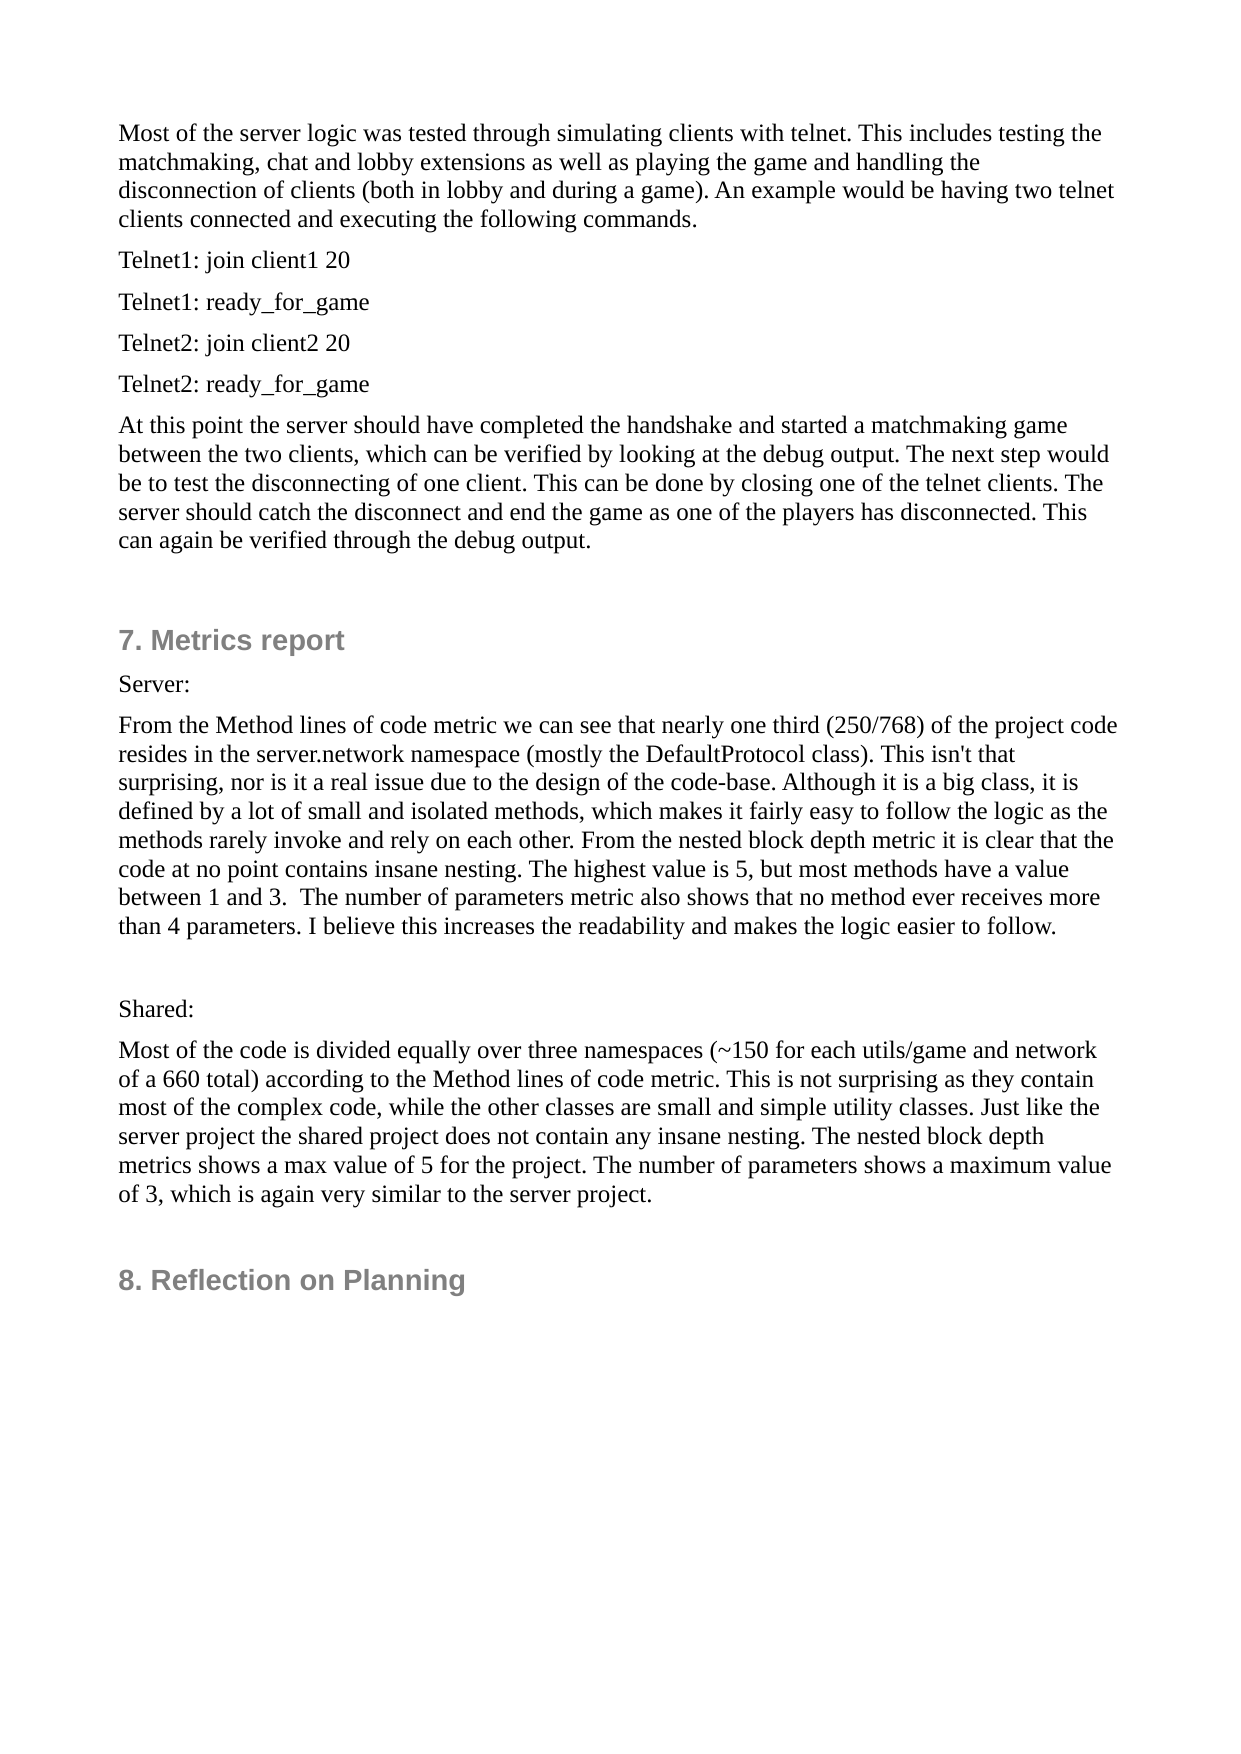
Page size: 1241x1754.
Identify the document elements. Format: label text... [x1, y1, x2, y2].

text Server: [118, 669, 1122, 697]
text Telnet2: ready_for_game [118, 369, 1122, 398]
text Telnet1: ready_for_game [118, 287, 1122, 316]
text Most of the code is divided equally over three namespaces (~150 for each utils/game and network of a 660 total) according to the Method lines of code metric. This is not surprising as they contain most of the complex code, while the other classes are small and simple utility classes. Just like the server project the shared project does not contain any insane nesting. The nested block depth metrics shows a max value of 5 for the project. The number of parameters shows a maximum value of 3, which is again very similar to the server project. [118, 1035, 1122, 1207]
subtitle 7. Metrics report [118, 623, 1122, 656]
subtitle 8. Reflection on Planning [118, 1263, 1122, 1297]
text Telnet2: join client2 20 [118, 328, 1122, 357]
text At this point the server should have completed the handshake and started a matchmaking game between the two clients, which can be verified by looking at the debug output. The next step would be to test the disconnecting of one client. This can be done by closing one of the telnet clients. The server should catch the disconnect and end the game as one of the players has disconnected. This can again be verified through the debug output. [118, 411, 1122, 554]
text Shared: [118, 994, 1122, 1022]
text Telnet1: join client1 20 [118, 246, 1122, 274]
text Most of the server logic was tested through simulating clients with telnet. This includes testing the matchmaking, chat and lobby extensions as well as playing the game and handling the disconnection of clients (both in lobby and during a game). An example would be having two telnet clients connected and executing the following commands. [118, 118, 1122, 233]
text From the Method lines of code metric we can see that nearly one third (250/768) of the project code resides in the server.network namespace (mostly the DefaultProtocol class). This isn't that surprising, nor is it a real issue due to the design of the code-base. Although it is a big class, it is defined by a lot of small and isolated methods, which makes it fairly easy to follow the logic as the methods rarely invoke and rely on each other. From the nested block depth metric it is clear that the code at no point contains insane nesting. The highest value is 5, but most methods have a value between 1 and 3. The number of parameters metric also shows that no method ever receives more than 4 parameters. I believe this increases the readability and makes the logic easier to follow. [118, 710, 1122, 940]
